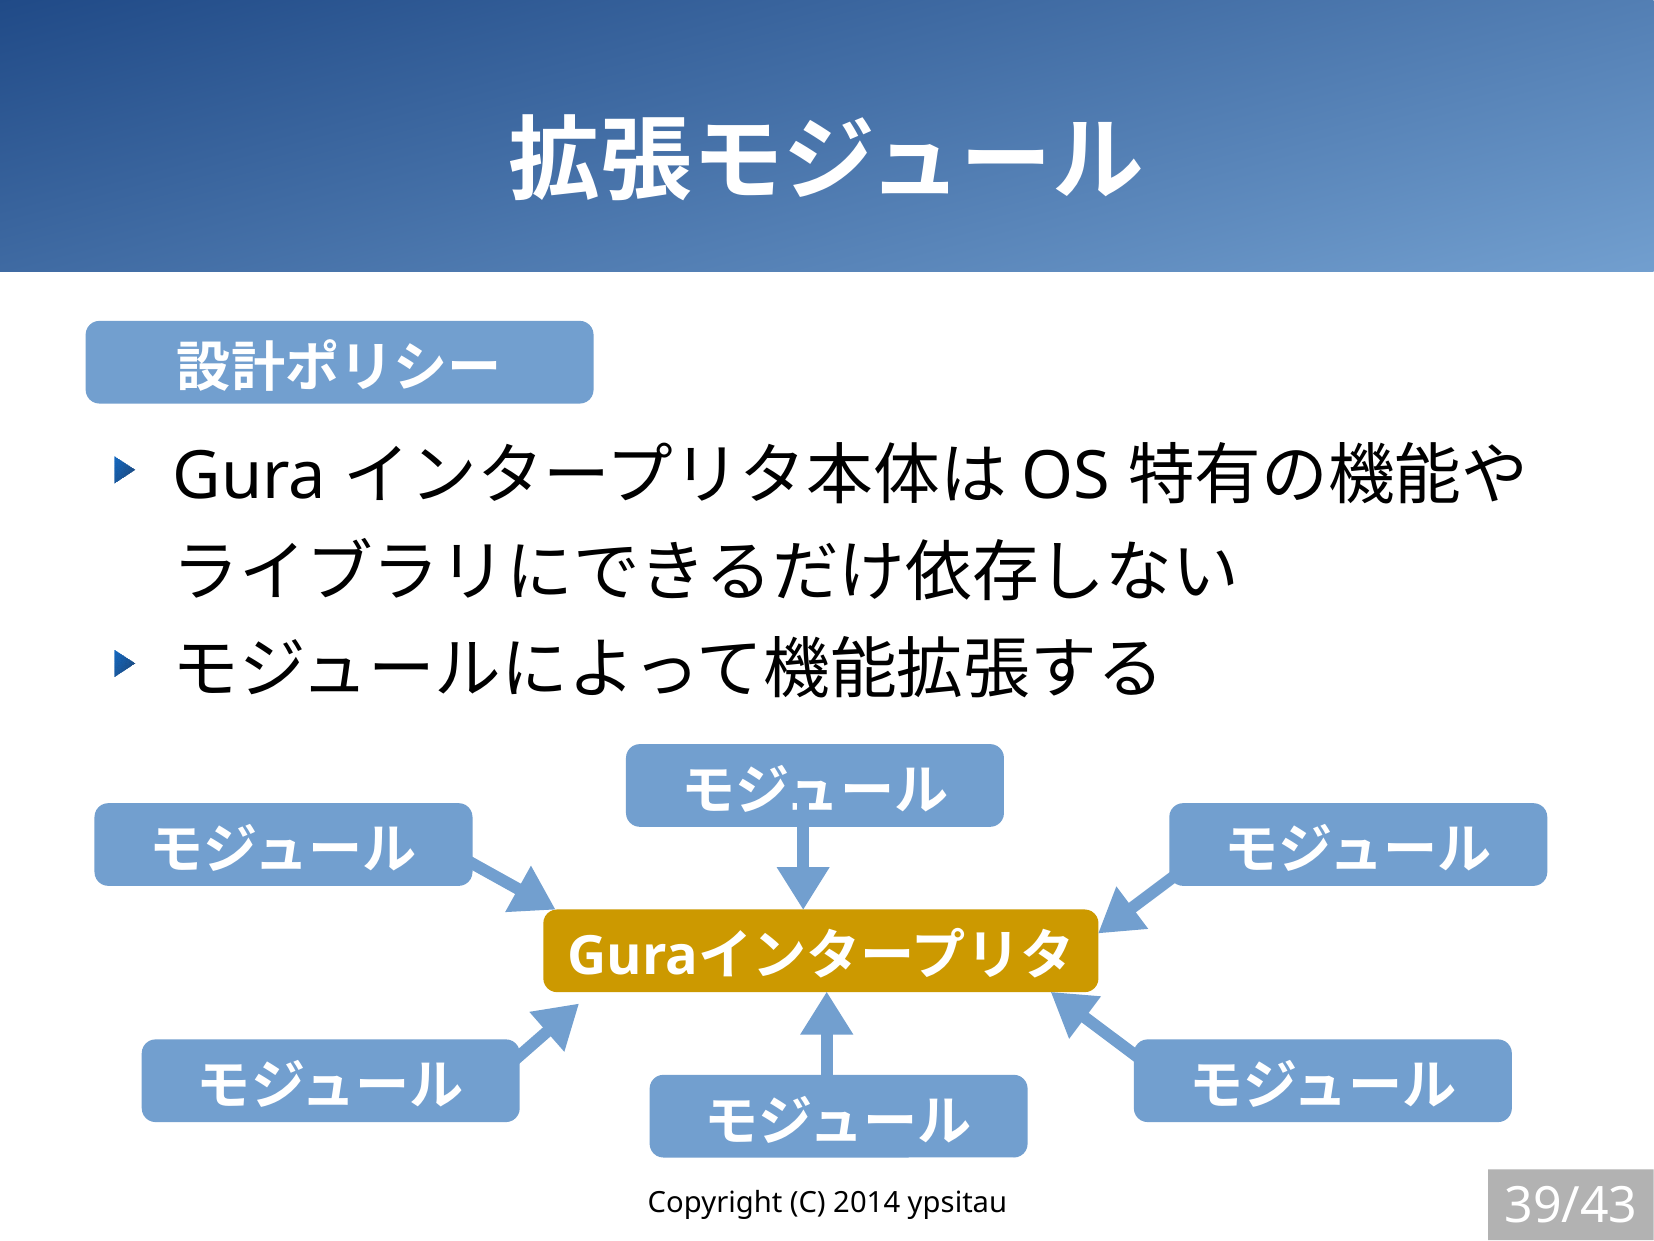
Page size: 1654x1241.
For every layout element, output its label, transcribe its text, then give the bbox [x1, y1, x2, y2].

text_box Gura インタープリタ本体は OS 特有の機能や ライブラリにできるだけ依存しない モジュールによって機能拡張する [98, 413, 1542, 730]
text_box モジュール [649, 1074, 1028, 1158]
text_box Guraインタープリタ [543, 909, 1099, 993]
text_box モジュール [94, 803, 473, 886]
title 拡張モジュール [82, 49, 1571, 257]
text_box モジュール [141, 1039, 520, 1123]
text_box モジュール [1133, 1039, 1512, 1123]
text_box 設計ポリシー [85, 320, 594, 404]
text_box モジュール [1169, 803, 1548, 886]
text_box モジュール [625, 744, 1004, 827]
